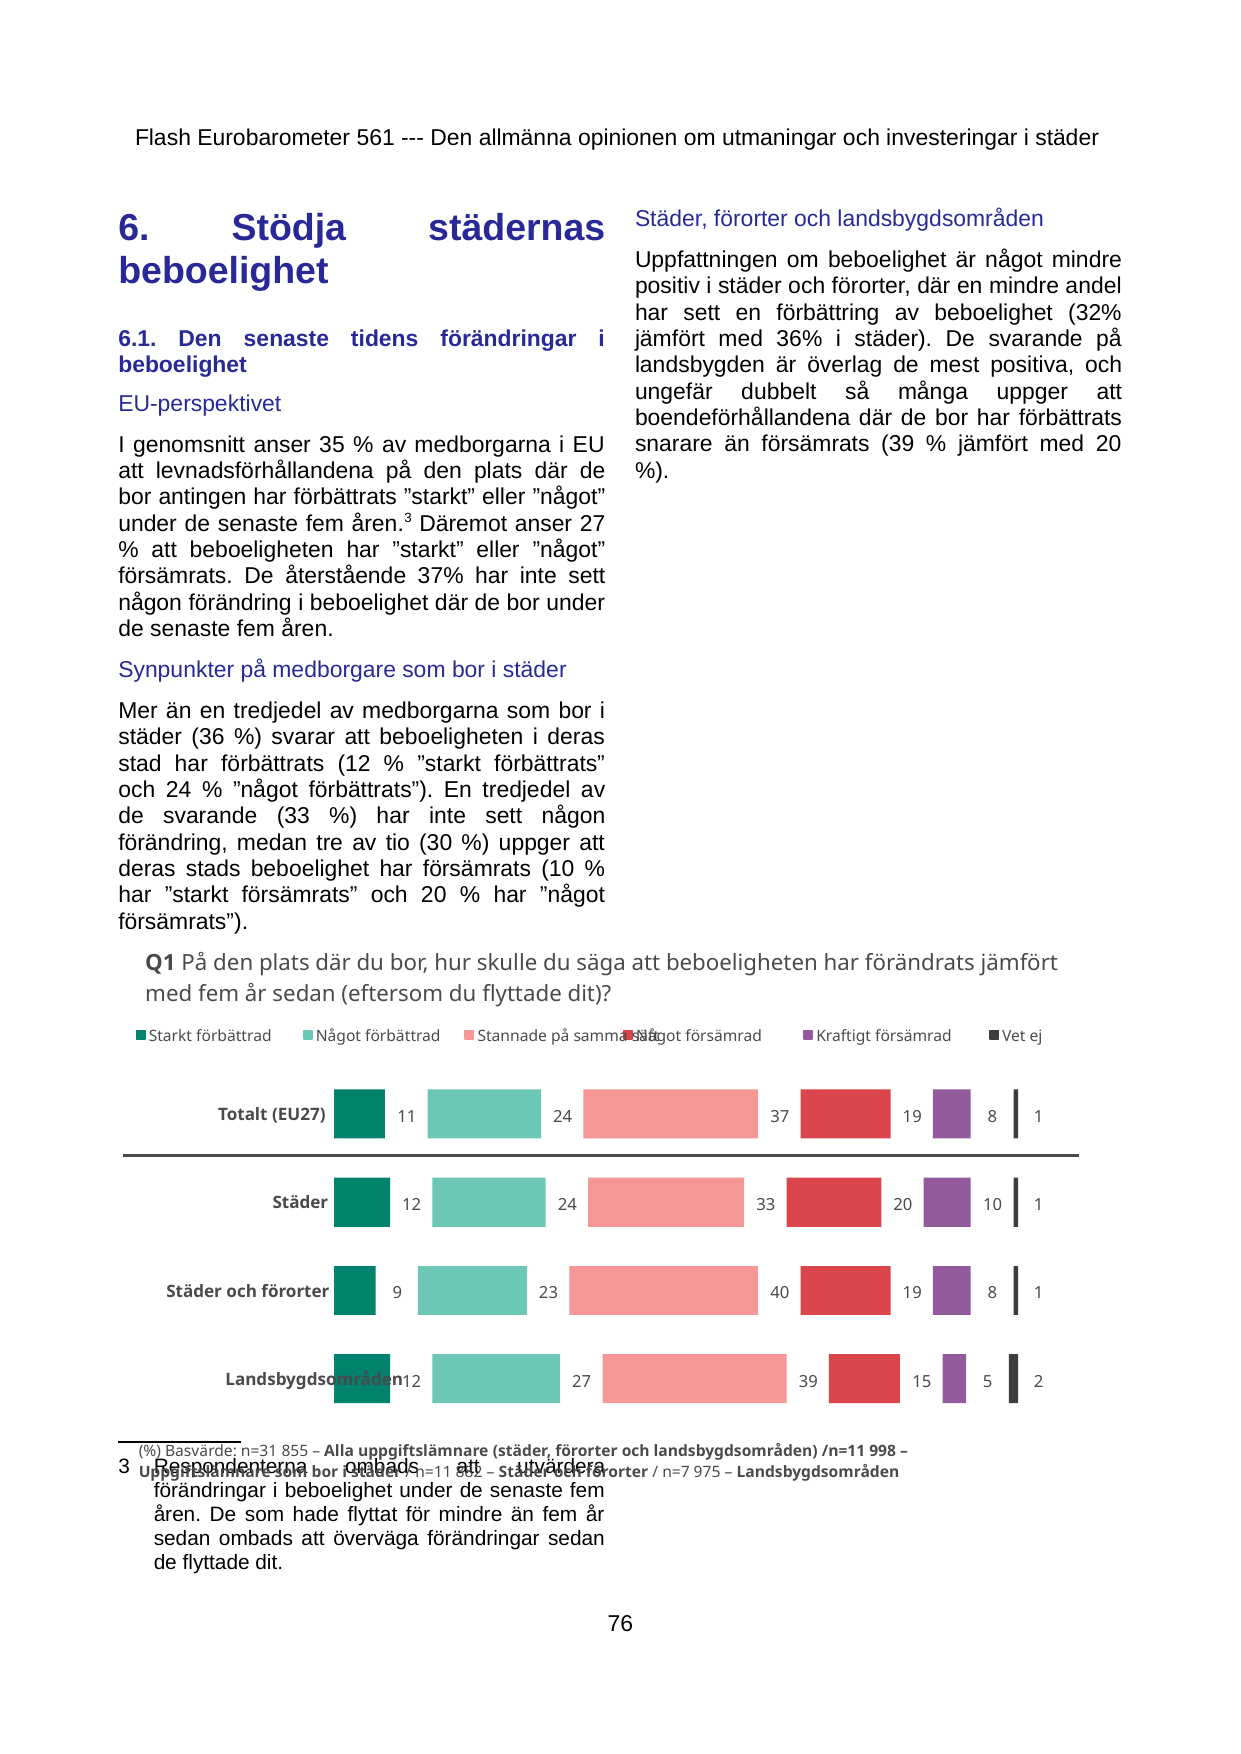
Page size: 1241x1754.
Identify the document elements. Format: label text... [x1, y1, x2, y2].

subtitle 6. Stödja städernas beboelighet [118, 205, 605, 291]
subtitle 6.1. Den senaste tidens förändringar i beboelighet [118, 324, 605, 377]
text Synpunkter på medborgare som bor i städer [118, 656, 605, 682]
text I genomsnitt anser 35 % av medborgarna i EU att levnadsförhållandena på den plats där de bor antingen har förbättrats ”starkt” eller ”något” under de senaste fem åren. Däremot anser 27 % att beboeligheten har ”starkt” eller ”något” försämrats. De återstående 37% har inte sett någon förändring i beboelighet där de bor under de senaste fem åren. [118, 431, 605, 641]
text Mer än en tredjedel av medborgarna som bor i städer (36 %) svarar att beboeligheten i deras stad har förbättrats (12 % ”starkt förbättrats” och 24 % ”något förbättrats”). En tredjedel av de svarande (33 %) har inte sett någon förändring, medan tre av tio (30 %) uppger att deras stads beboelighet har försämrats (10 % har ”starkt försämrats” och 20 % har ”något försämrats”). [118, 697, 605, 934]
text Respondenterna ombads att utvärdera förändringar i beboelighet under de senaste fem åren. De som hade flyttat för mindre än fem år sedan ombads att överväga förändringar sedan de flyttade dit. [118, 1454, 605, 1574]
text EU-perspektivet [118, 390, 605, 416]
text Städer, förorter och landsbygdsområden [635, 205, 1122, 231]
text Uppfattningen om beboelighet är något mindre positiv i städer och förorter, där en mindre andel har sett en förbättring av beboelighet (32% jämfört med 36% i städer). De svarande på landsbygden är överlag de mest positiva, och ungefär dubbelt så många uppger att boendeförhållandena där de bor har förbättrats snarare än försämrats (39 % jämfört med 20 %). [635, 246, 1122, 483]
